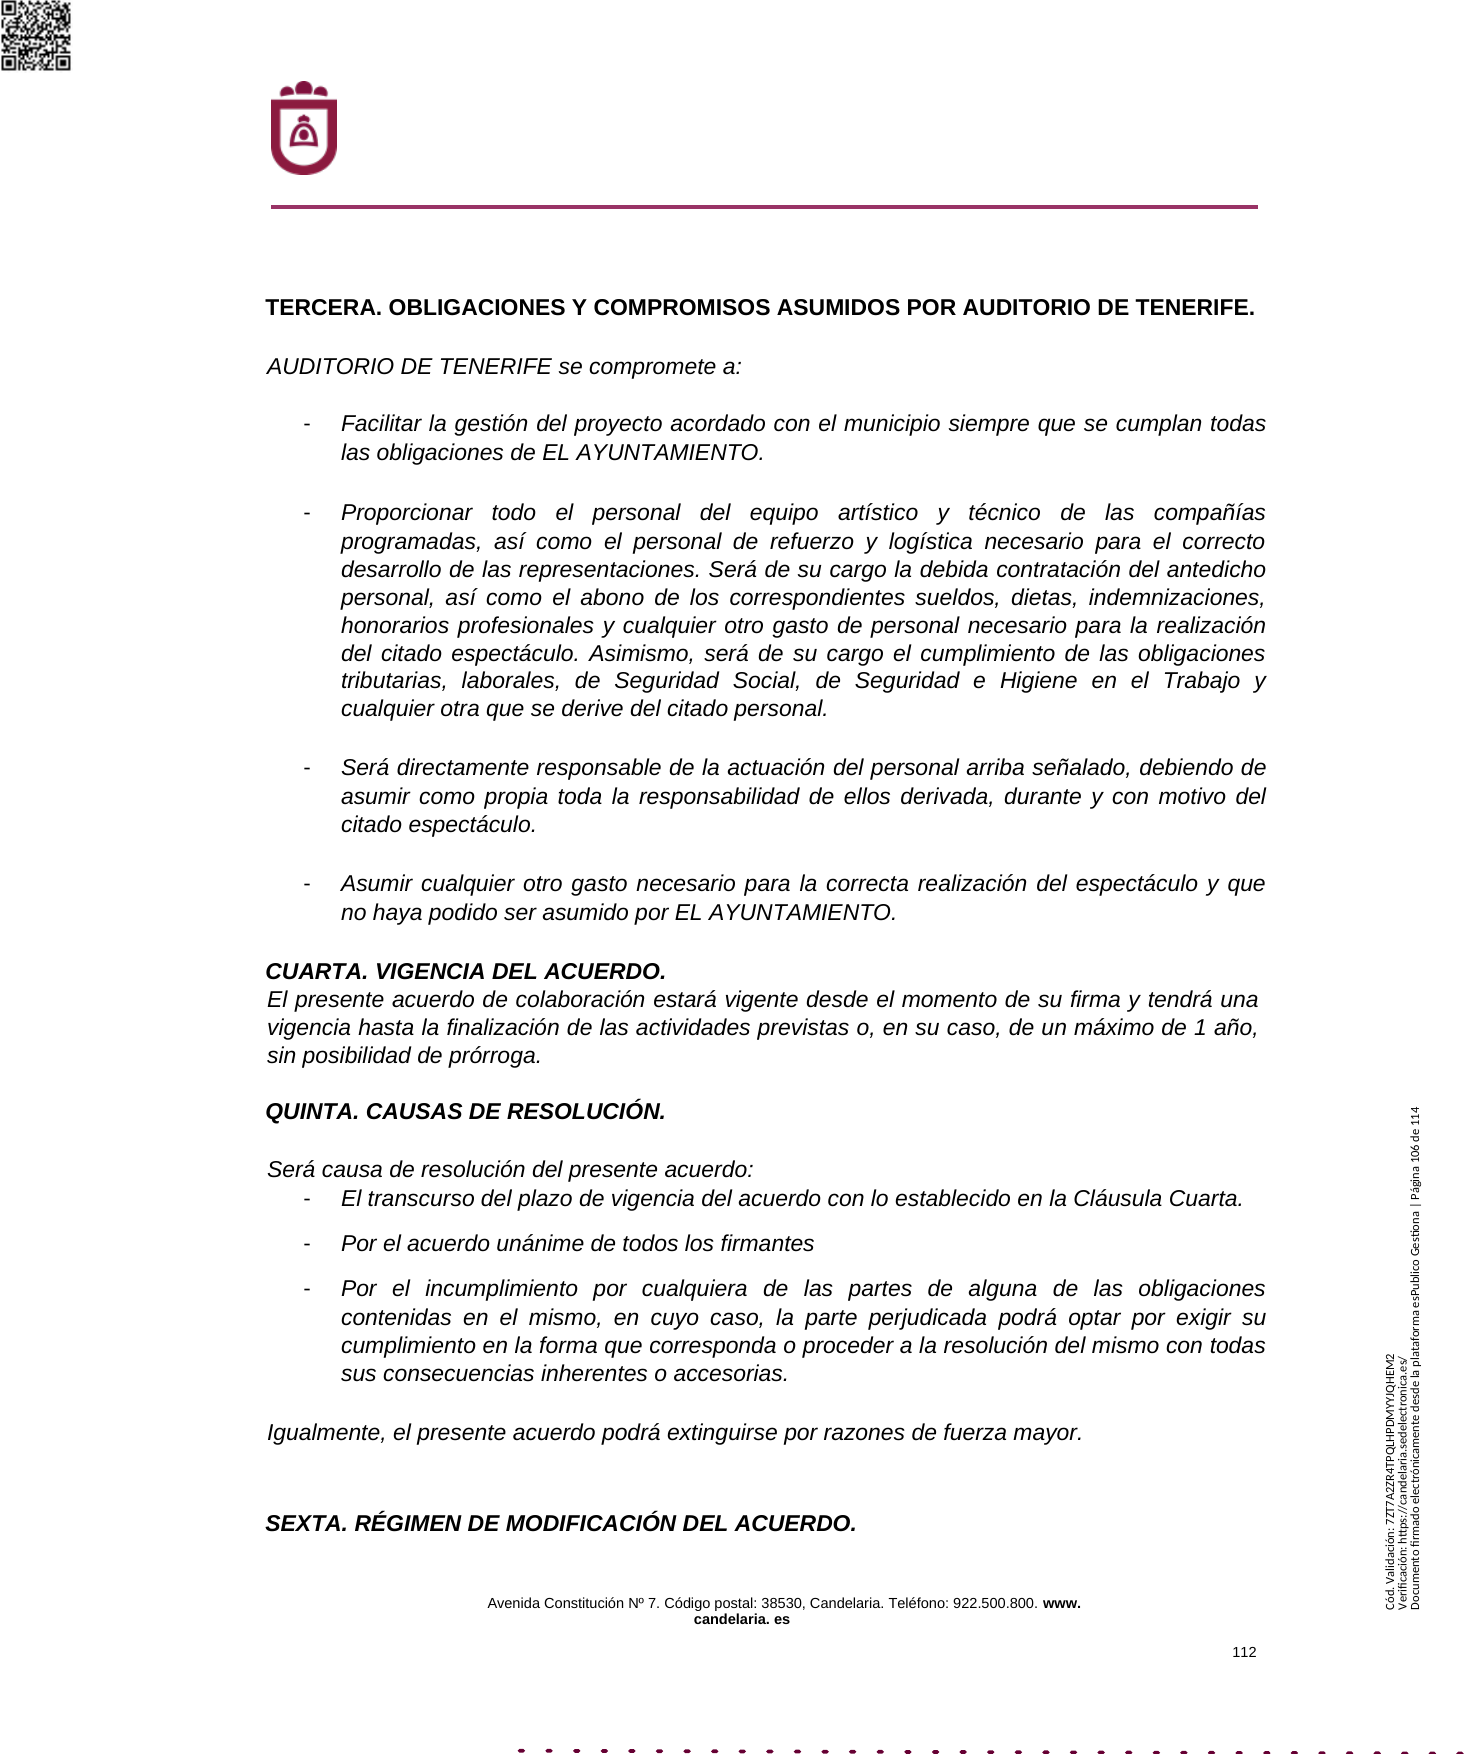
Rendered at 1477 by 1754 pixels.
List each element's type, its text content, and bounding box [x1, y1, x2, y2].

text Igualmente, el presente acuerdo podrá extinguirse por razones de fuerza mayor. [267, 1419, 1231, 1445]
list El transcurso del plazo de vigencia del acuerdo con lo establecido en la Cláusula Cuarta. [303, 1184, 1269, 1212]
list Por el acuerdo unánime de todos los firmantes [303, 1229, 1269, 1257]
list Facilitar la gestión del proyecto acordado con el municipio siempre que se cumplan todas las obligaciones de EL AYUNTAMIENTO. [303, 409, 1269, 465]
list Proporcionar todo el personal del equipo artístico y técnico de las compañías programadas, así como el personal de refuerzo y logística necesario para el correcto desarrollo de las representaciones. Será de su cargo la debida contratación del antedicho personal, así como el abono de los correspondientes sueldos, dietas, indemnizaciones, honorarios profesionales y cualquier otro gasto de personal necesario para la realización del citado espectáculo. Asimismo, será de su cargo el cumplimiento de las obligaciones tributarias, laborales, de Seguridad Social, de Seguridad e Higiene en el Trabajo y cualquier otra que se derive del citado personal. [303, 498, 1269, 722]
text QUINTA. CAUSAS DE RESOLUCIÓN. [265, 1098, 1264, 1125]
text CUARTA. VIGENCIA DEL ACUERDO. [265, 958, 1264, 984]
text El presente acuerdo de colaboración estará vigente desde el momento de su firma y tendrá una vigencia hasta la finalización de las actividades previstas o, en su caso, de un máximo de 1 año, sin posibilidad de prórroga. [267, 986, 1262, 1069]
list Será directamente responsable de la actuación del personal arriba señalado, debiendo de asumir como propia toda la responsabilidad de ellos derivada, durante y con motivo del citado espectáculo. [303, 753, 1269, 837]
text SEXTA. RÉGIMEN DE MODIFICACIÓN DEL ACUERDO. [265, 1509, 1264, 1536]
text TERCERA. OBLIGACIONES Y COMPROMISOS ASUMIDOS POR AUDITORIO DE TENERIFE. [265, 294, 1263, 320]
text AUDITORIO DE TENERIFE se compromete a: [267, 353, 1231, 379]
list Por el incumplimiento por cualquiera de las partes de alguna de las obligaciones contenidas en el mismo, en cuyo caso, la parte perjudicada podrá optar por exigir su cumplimiento en la forma que corresponda o proceder a la resolución del mismo con todas sus consecuencias inherentes o accesorias. [303, 1274, 1269, 1386]
text Será causa de resolución del presente acuerdo: [267, 1156, 1231, 1182]
list Asumir cualquier otro gasto necesario para la correcta realización del espectáculo y que no haya podido ser asumido por EL AYUNTAMIENTO. [303, 869, 1269, 925]
